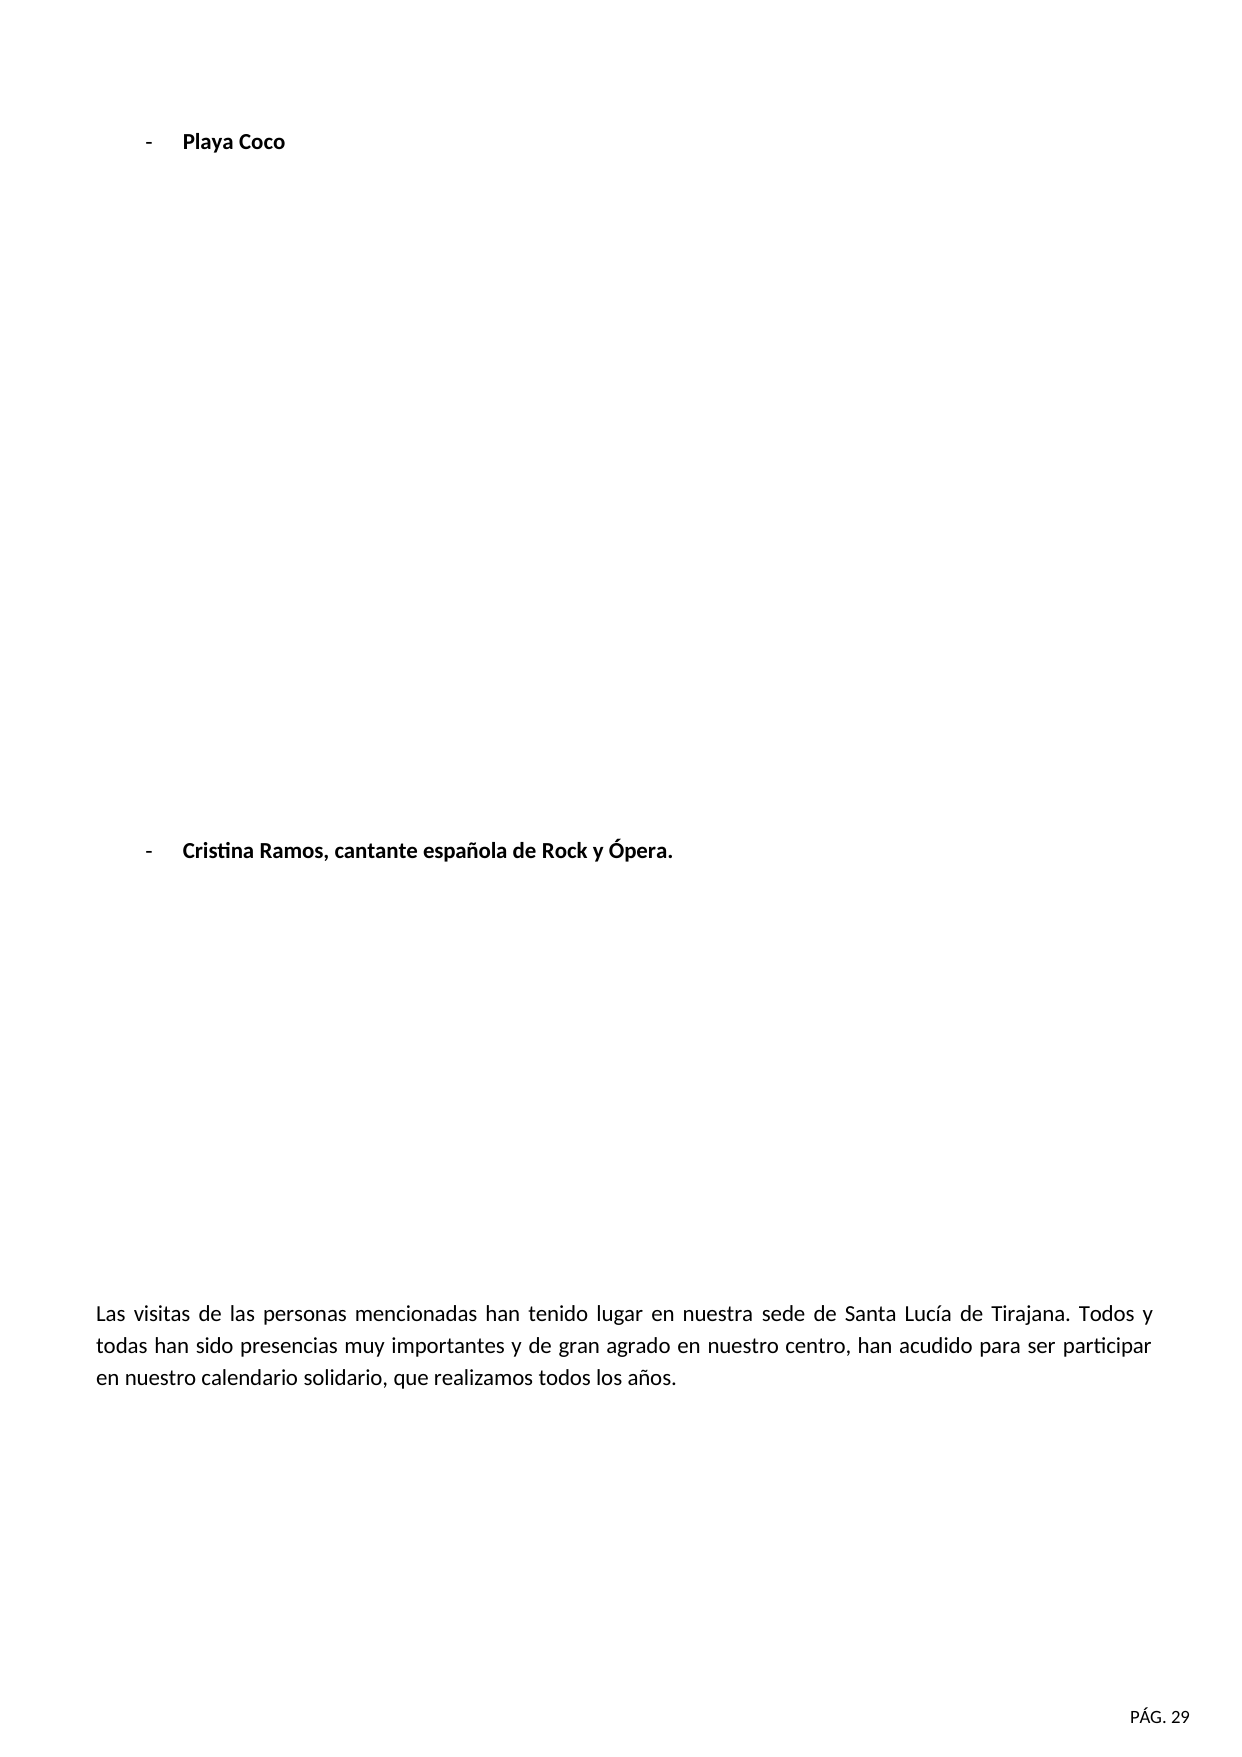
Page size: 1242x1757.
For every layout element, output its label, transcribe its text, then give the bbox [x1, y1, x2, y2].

list Playa Coco [145, 125, 1200, 156]
text Las visitas de las personas mencionadas han tenido lugar en nuestra sede de Santa Lucía de Tirajana. Todos y todas han sido presencias muy importantes y de gran agrado en nuestro centro, han acudido para ser participar en nuestro calendario solidario, que realizamos todos los años. [96, 1299, 1153, 1391]
text PÁG. 29 [96, 1705, 1190, 1728]
list Cristina Ramos, cantante española de Rock y Ópera. [145, 834, 1200, 866]
